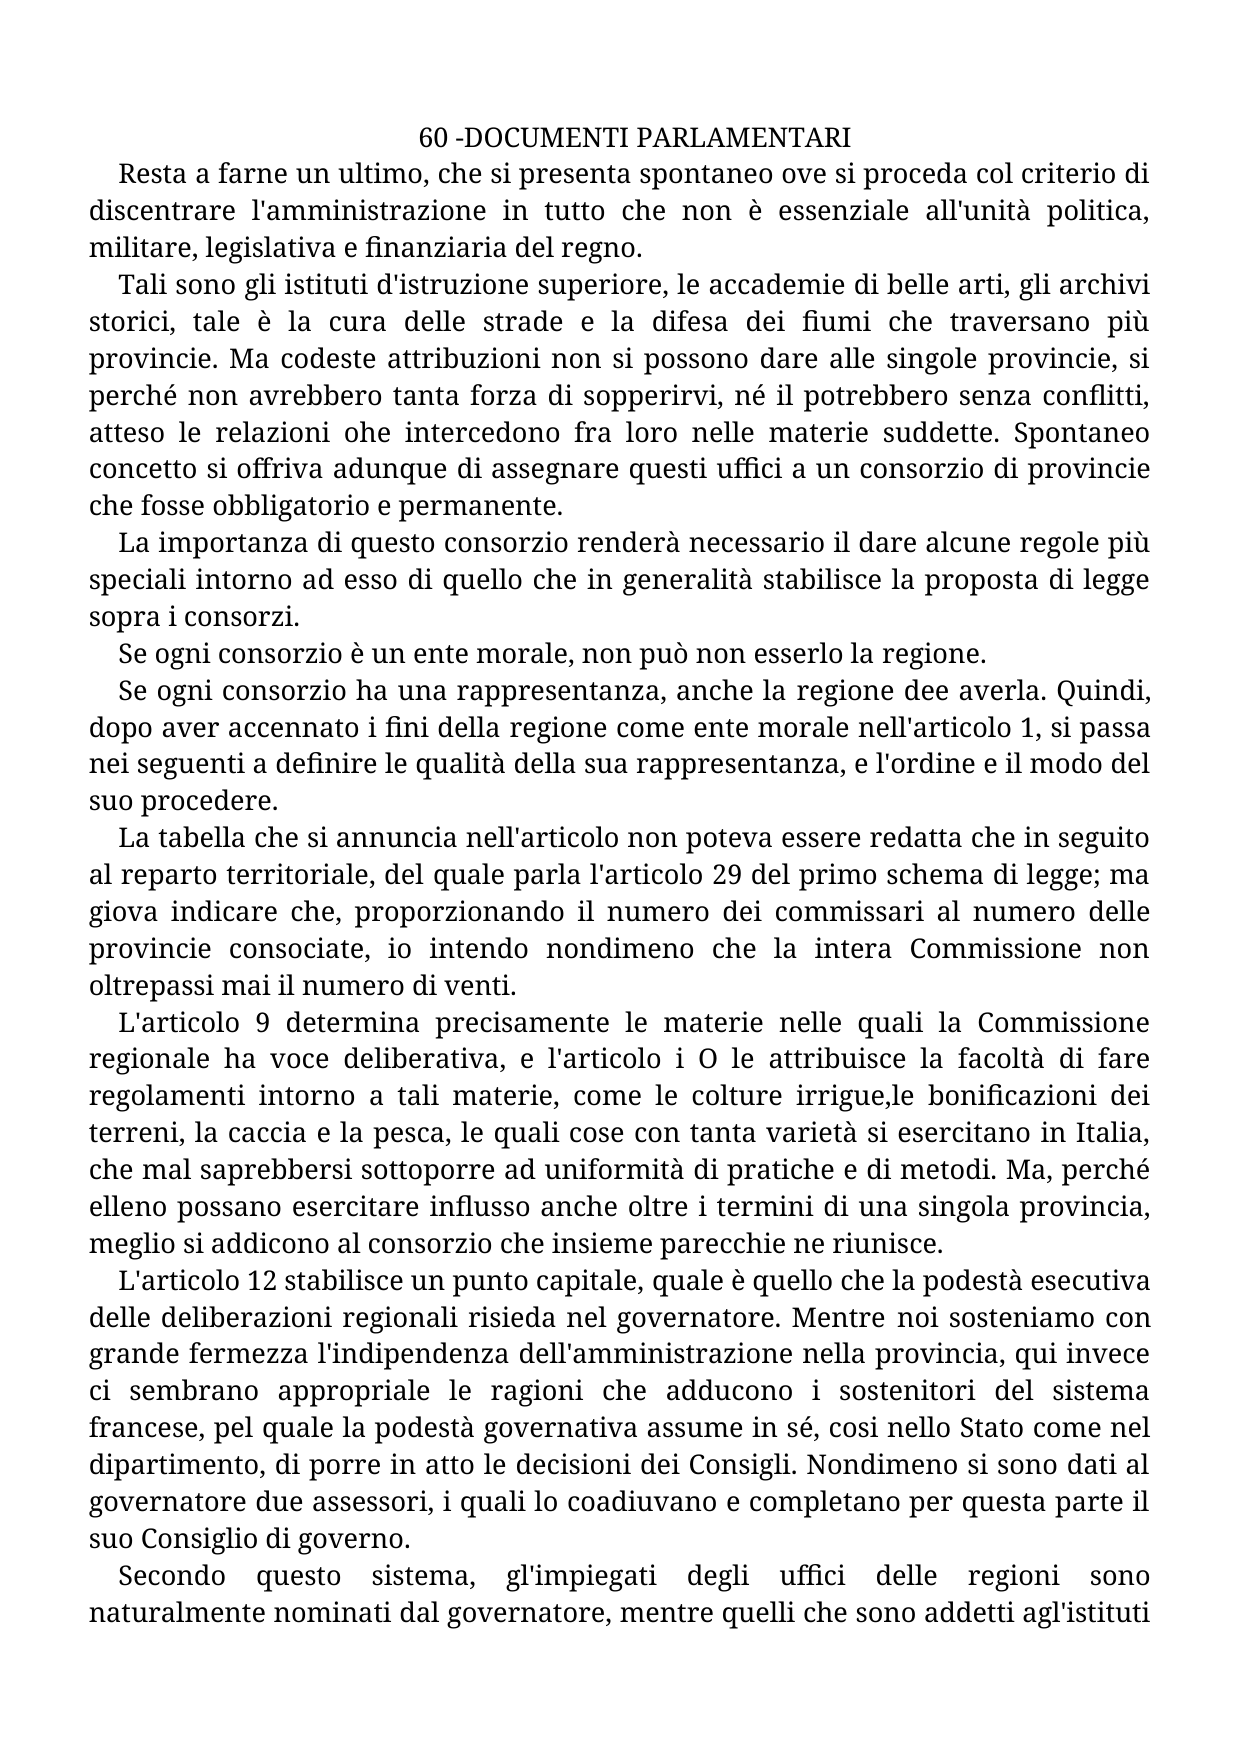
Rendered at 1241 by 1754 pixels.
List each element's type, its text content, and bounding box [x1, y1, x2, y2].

text Tali sono gli istituti d'istruzione superiore, le accademie di belle arti, gli archivi storici, tale è la cura delle strade e la difesa dei fiumi che traversano più provincie. Ma codeste attribuzioni non si possono dare alle singole provincie, si perché non avrebbero tanta forza di sopperirvi, né il potrebbero senza conflitti, atteso le relazioni ohe intercedono fra loro nelle materie suddette. Spontaneo concetto si offriva adunque di assegnare questi uffici a un consorzio di provincie che fosse obbligatorio e permanente. [88, 266, 1152, 524]
text Se ogni consorzio ha una rappresentanza, anche la regione dee averla. Quindi, dopo aver accennato i fini della regione come ente morale nell'articolo 1, si passa nei seguenti a definire le qualità della sua rappresentanza, e l'ordine e il modo del suo procedere. [88, 671, 1152, 819]
text La tabella che si annuncia nell'articolo non poteva essere redatta che in seguito al reparto territoriale, del quale parla l'articolo 29 del primo schema di legge; ma giova indicare che, proporzionando il numero dei commissari al numero delle provincie consociate, io intendo nondimeno che la intera Commissione non oltrepassi mai il numero di venti. [88, 819, 1152, 1003]
text L'articolo 9 determina precisamente le materie nelle quali la Commissione regionale ha voce deliberativa, e l'articolo i O le attribuisce la facoltà di fare regolamenti intorno a tali materie, come le colture irrigue,le bonificazioni dei terreni, la caccia e la pesca, le quali cose con tanta varietà si esercitano in Italia, che mal saprebbersi sottoporre ad uniformità di pratiche e di metodi. Ma, perché elleno possano esercitare influsso anche oltre i termini di una singola provincia, meglio si addicono al consorzio che insieme parecchie ne riunisce. [88, 1003, 1152, 1261]
text L'articolo 12 stabilisce un punto capitale, quale è quello che la podestà esecutiva delle deliberazioni regionali risieda nel governatore. Mentre noi sosteniamo con grande fermezza l'indipendenza dell'amministrazione nella provincia, qui invece ci sembrano appropriale le ragioni che adducono i sostenitori del sistema francese, pel quale la podestà governativa assume in sé, cosi nello Stato come nel dipartimento, di porre in atto le decisioni dei Consigli. Nondimeno si sono dati al governatore due assessori, i quali lo coadiuvano e completano per questa parte il suo Consiglio di governo. [88, 1261, 1152, 1556]
text Resta a farne un ultimo, che si presenta spontaneo ove si proceda col criterio di discentrare l'amministrazione in tutto che non è essenziale all'unità politica, militare, legislativa e finanziaria del regno. [88, 155, 1152, 266]
text La importanza di questo consorzio renderà necessario il dare alcune regole più speciali intorno ad esso di quello che in generalità stabilisce la proposta di legge sopra i consorzi. [88, 524, 1152, 634]
text Secondo questo sistema, gl'impiegati degli uffici delle regioni sono naturalmente nominati dal governatore, mentre quelli che sono addetti agl'istituti [88, 1556, 1152, 1630]
text 60 -DOCUMENTI PARLAMENTARI [88, 118, 1152, 155]
text Se ogni consorzio è un ente morale, non può non esserlo la regione. [88, 634, 1152, 671]
